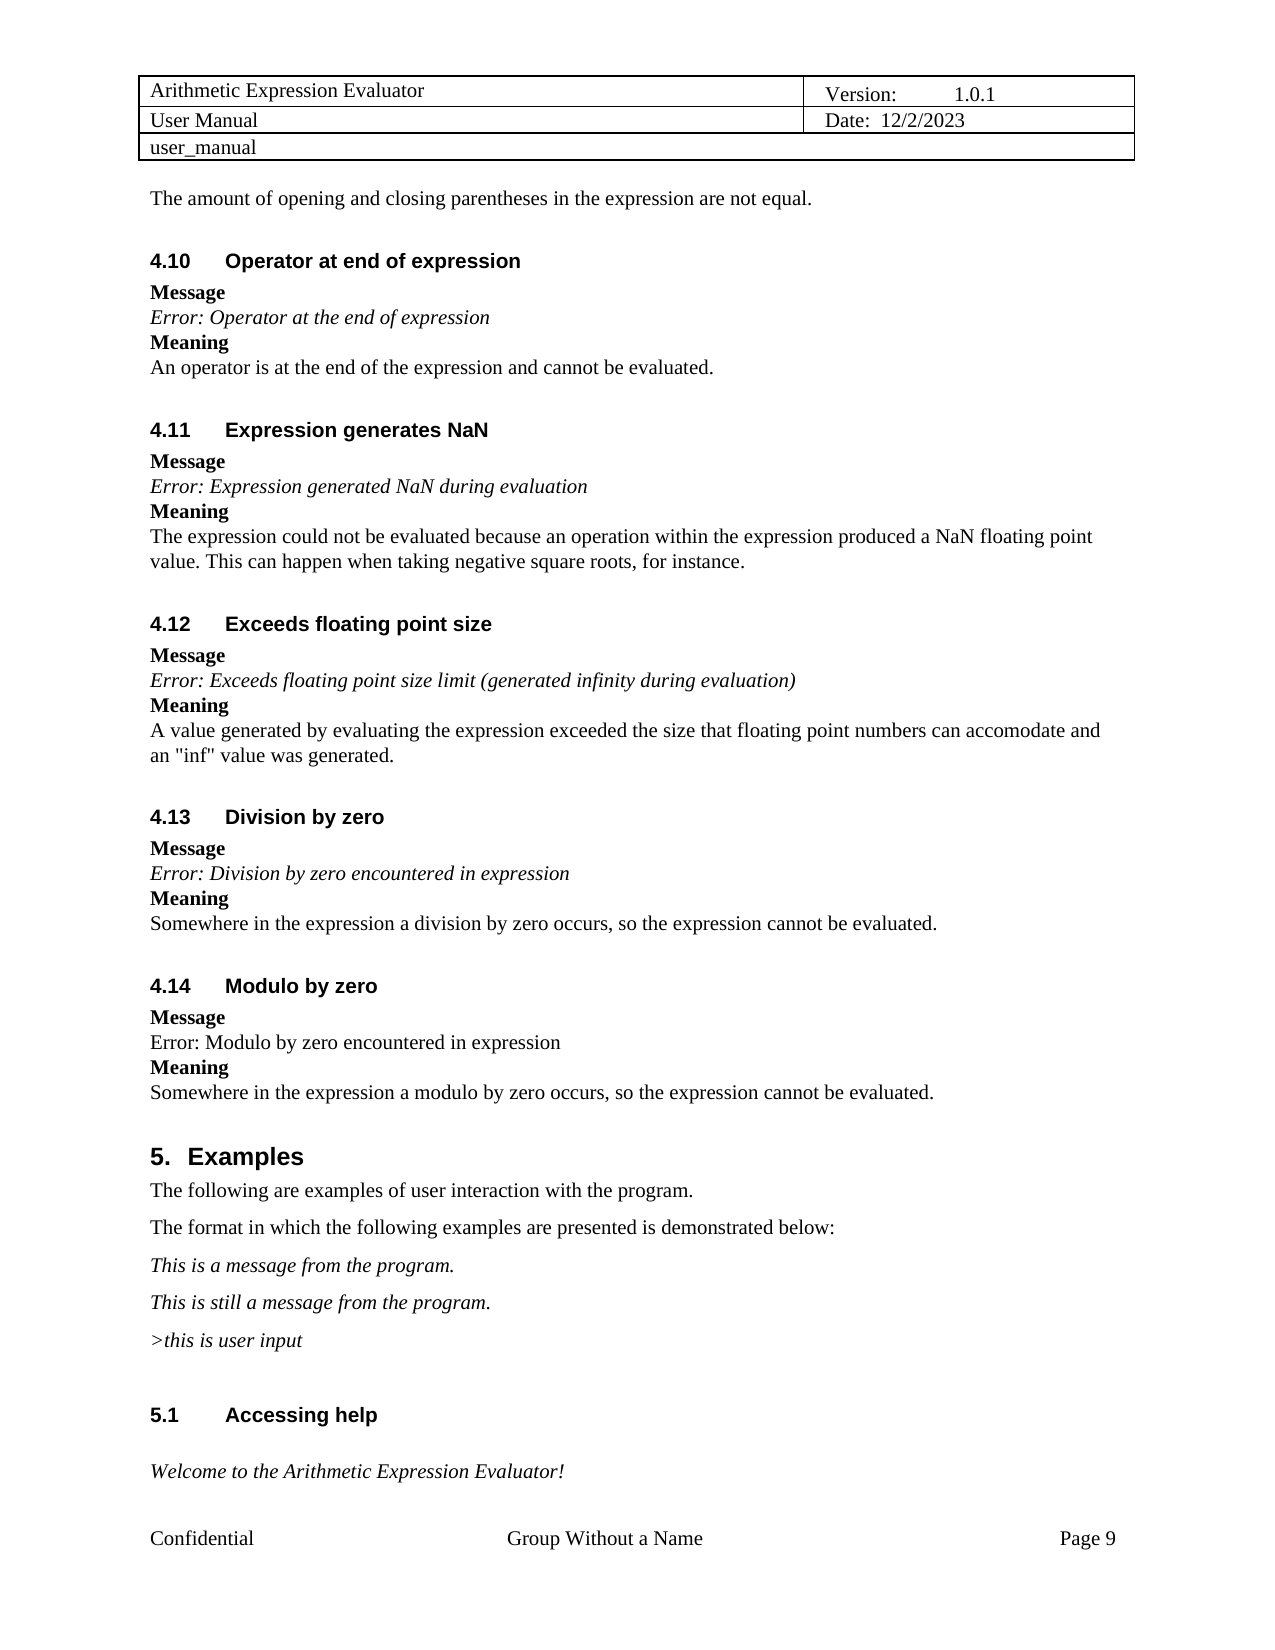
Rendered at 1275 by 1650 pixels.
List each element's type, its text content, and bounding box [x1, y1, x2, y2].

text A value generated by evaluating the expression exceeded the size that floating point numbers can accomodate and an "inf" value was generated. [150, 717, 1125, 767]
subtitle Examples [150, 1142, 1125, 1170]
text Error: Exceeds floating point size limit (generated infinity during evaluation) [150, 667, 1125, 692]
text The amount of opening and closing parentheses in the expression are not equal. [150, 185, 1125, 210]
text This is still a message from the program. [150, 1289, 1125, 1314]
text This is a message from the program. [150, 1252, 1125, 1277]
subtitle 5.1 Accessing help [150, 1402, 1125, 1427]
text Message [150, 279, 1125, 304]
text Error: Expression generated NaN during evaluation [150, 473, 1125, 498]
text Error: Operator at the end of expression [150, 304, 1125, 329]
text Error: Modulo by zero encountered in expression [150, 1029, 1125, 1054]
text The expression could not be evaluated because an operation within the expression produced a NaN floating point value. This can happen when taking negative square roots, for instance. [150, 523, 1125, 573]
text Welcome to the Arithmetic Expression Evaluator! [150, 1458, 1125, 1483]
text >this is user input [150, 1327, 1125, 1352]
text Meaning [150, 329, 1125, 354]
subtitle 4.11 Expression generates NaN [150, 417, 1125, 442]
subtitle 4.12 Exceeds floating point size [150, 610, 1125, 635]
text Meaning [150, 692, 1125, 717]
text An operator is at the end of the expression and cannot be evaluated. [150, 354, 1125, 379]
text Somewhere in the expression a division by zero occurs, so the expression cannot be evaluated. [150, 910, 1125, 935]
subtitle 4.10 Operator at end of expression [150, 248, 1125, 273]
text Meaning [150, 885, 1125, 910]
text Message [150, 835, 1125, 860]
text Message [150, 1004, 1125, 1029]
text The format in which the following examples are presented is demonstrated below: [150, 1214, 1125, 1239]
text Message [150, 448, 1125, 473]
subtitle 4.14 Modulo by zero [150, 973, 1125, 998]
text Message [150, 642, 1125, 667]
text The following are examples of user interaction with the program. [150, 1177, 1125, 1202]
text Meaning [150, 1054, 1125, 1079]
text Meaning [150, 498, 1125, 523]
subtitle 4.13 Division by zero [150, 804, 1125, 829]
text Somewhere in the expression a modulo by zero occurs, so the expression cannot be evaluated. [150, 1079, 1125, 1104]
text Error: Division by zero encountered in expression [150, 860, 1125, 885]
